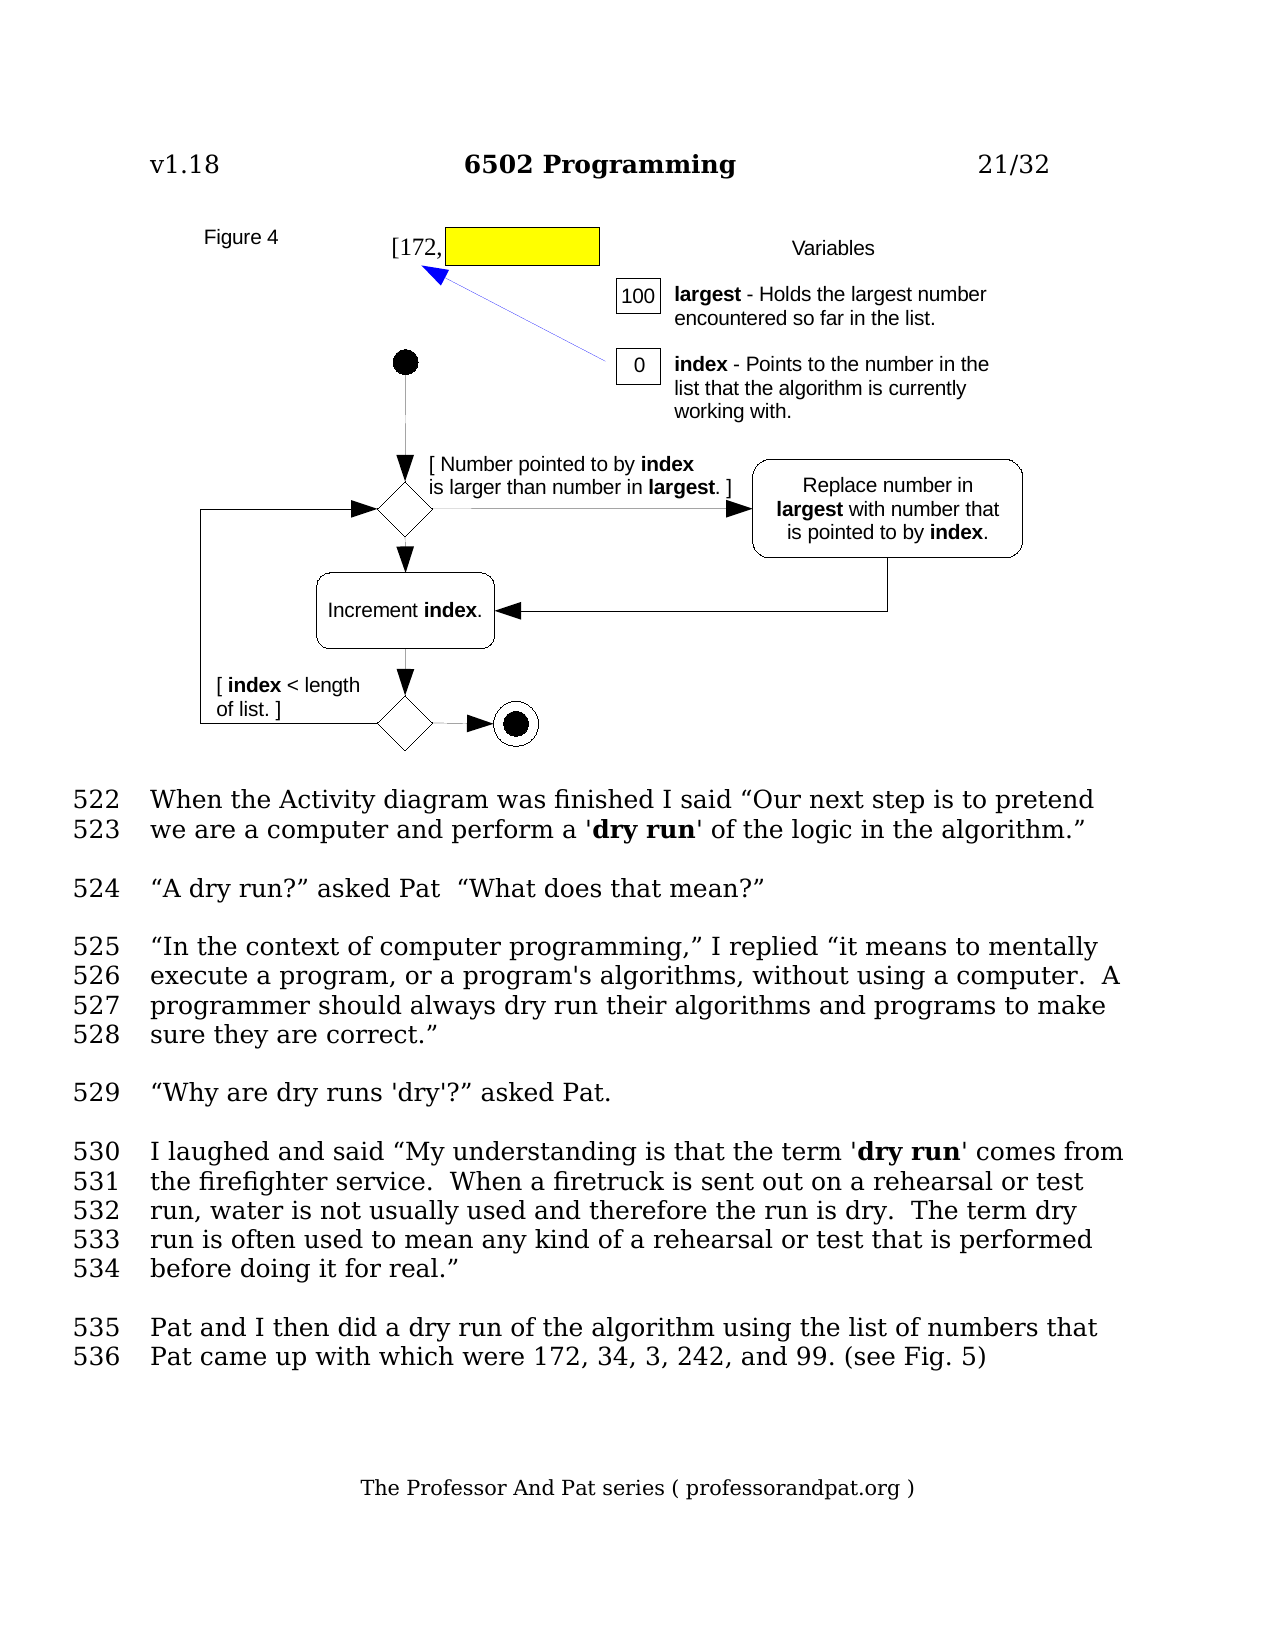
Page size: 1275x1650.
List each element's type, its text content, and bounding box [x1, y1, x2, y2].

text “A dry run?” asked Pat “What does that mean?” [150, 874, 1125, 903]
text When the Activity diagram was finished I said “Our next step is to pretend we are a computer and perform a 'dry run' of the logic in the algorithm.” [150, 786, 1125, 844]
text I laughed and said “My understanding is that the term 'dry run' comes from the firefighter service. When a firetruck is sent out on a rehearsal or test run, water is not usually used and therefore the run is dry. The term dry run is often used to mean any kind of a rehearsal or test that is performed before doing it for real.” [150, 1137, 1125, 1284]
text “Why are dry runs 'dry'?” asked Pat. [150, 1079, 1125, 1108]
text “In the context of computer programming,” I replied “it means to mentally execute a program, or a program's algorithms, without using a computer. A programmer should always dry run their algorithms and programs to make sure they are correct.” [150, 932, 1125, 1049]
text Pat and I then did a dry run of the algorithm using the list of numbers that Pat came up with which were 172, 34, 3, 242, and 99. (see Fig. 5) [150, 1313, 1125, 1372]
